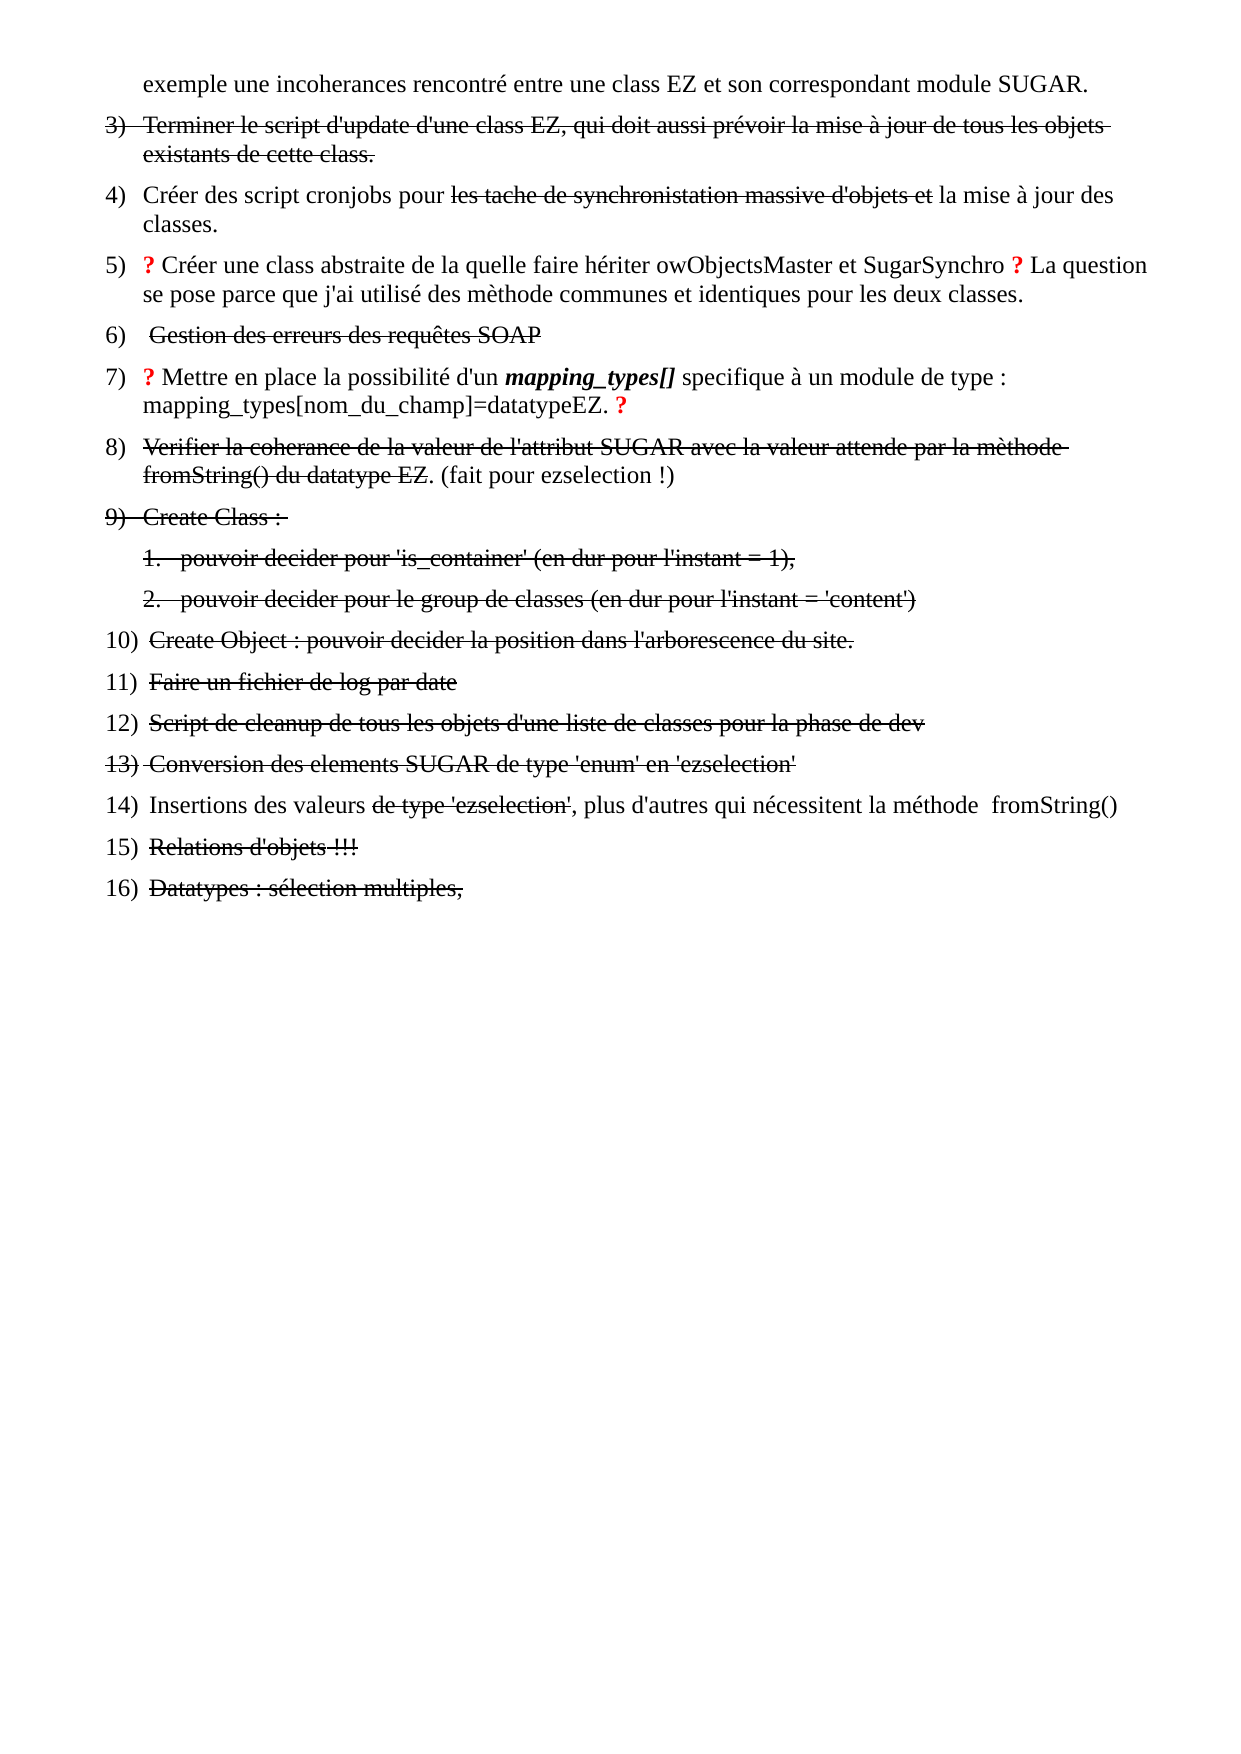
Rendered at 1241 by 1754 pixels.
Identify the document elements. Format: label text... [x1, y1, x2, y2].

list Script de cleanup de tous les objets d'une liste de classes pour la phase de dev [105, 708, 1164, 737]
list Datatypes : sélection multiples, [105, 873, 1164, 902]
list Create Object : pouvoir decider la position dans l'arborescence du site. [105, 625, 1164, 654]
list ? Créer une class abstraite de la quelle faire hériter owObjectsMaster et SugarSynchro ? La question se pose parce que j'ai utilisé des mèthode communes et identiques pour les deux classes. [105, 250, 1164, 308]
list pouvoir decider pour 'is_container' (en dur pour l'instant = 1), [143, 543, 1164, 572]
list exemple une incoherances rencontré entre une class EZ et son correspondant module SUGAR. [105, 69, 1164, 98]
list Créer des script cronjobs pour les tache de synchronistation massive d'objets et la mise à jour des classes. [105, 180, 1164, 238]
list pouvoir decider pour le group de classes (en dur pour l'instant = 'content') [143, 584, 1164, 613]
list Conversion des elements SUGAR de type 'enum' en 'ezselection' [105, 749, 1164, 778]
list Create Class : [105, 502, 1164, 530]
list Insertions des valeurs de type 'ezselection', plus d'autres qui nécessitent la méthode fromString() [105, 790, 1164, 819]
list Verifier la coherance de la valeur de l'attribut SUGAR avec la valeur attende par la mèthode fromString() du datatype EZ. (fait pour ezselection !) [105, 432, 1164, 489]
list Relations d'objets !!! [105, 832, 1164, 860]
list Faire un fichier de log par date [105, 667, 1164, 695]
list Gestion des erreurs des requêtes SOAP [105, 320, 1164, 349]
list ? Mettre en place la possibilité d'un mapping_types[] specifique à un module de type : mapping_types[nom_du_champ]=datatypeEZ. ? [105, 362, 1164, 419]
list Terminer le script d'update d'une class EZ, qui doit aussi prévoir la mise à jour de tous les objets existants de cette class. [105, 110, 1164, 168]
